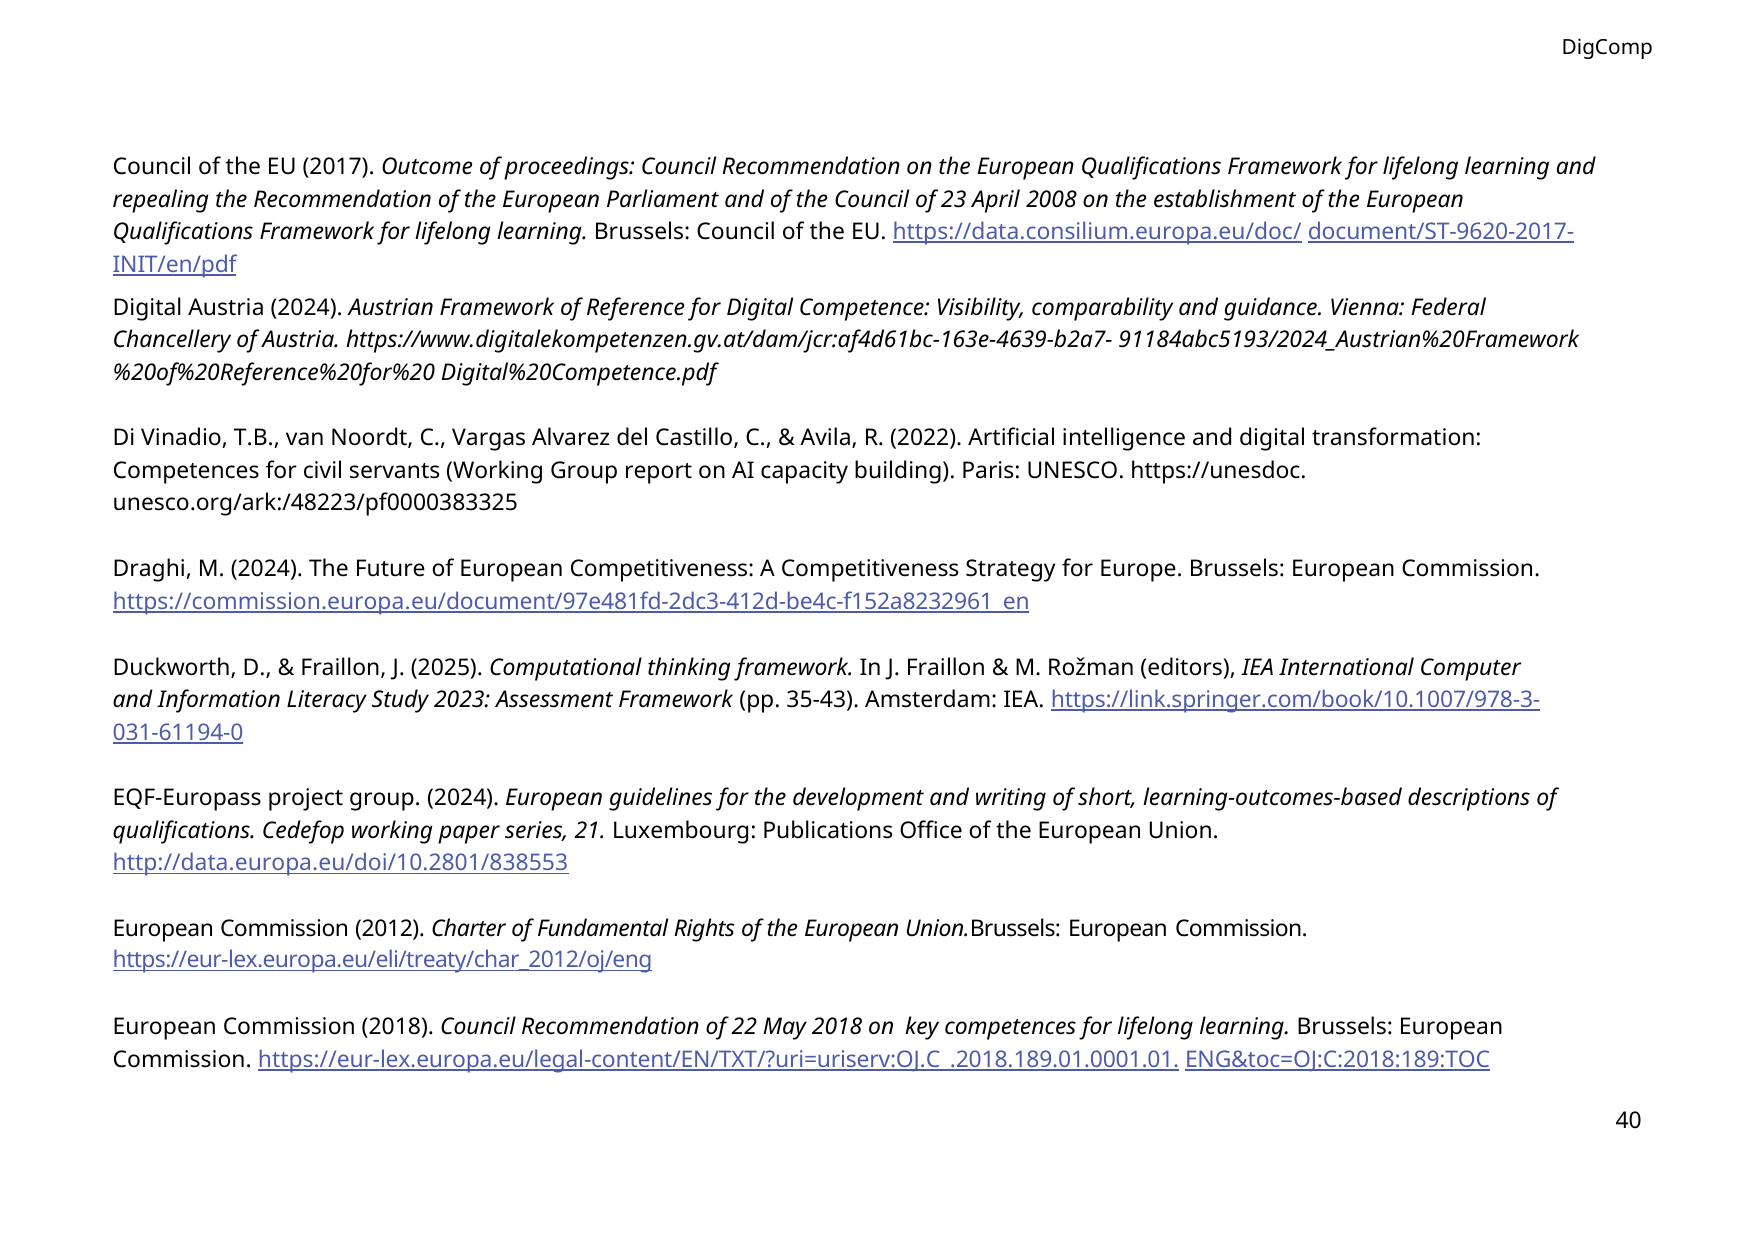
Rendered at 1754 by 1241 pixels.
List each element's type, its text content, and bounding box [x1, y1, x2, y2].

text European Commission (2018). Council Recommendation of 22 May 2018 on key competences for lifelong learning. Brussels: European Commission. https://eur-lex.europa.eu/legal-content/EN/TXT/?uri=uriserv:OJ.C_.2018.189.01.0001.01. ENG&toc=OJ:C:2018:189:TOC [112, 1010, 1587, 1074]
text European Commission (2012). Charter of Fundamental Rights of the European Union.Brussels: European Commission. https://eur-lex.europa.eu/eli/treaty/char_2012/oj/eng [112, 912, 1641, 975]
text Di Vinadio, T.B., van Noordt, C., Vargas Alvarez del Castillo, C., & Avila, R. (2022). Artificial intelligence and digital transformation: Competences for civil servants (Working Group report on AI capacity building). Paris: UNESCO. https://unesdoc. unesco.org/ark:/48223/pf0000383325 [112, 421, 1595, 518]
text Duckworth, D., & Fraillon, J. (2025). Computational thinking framework. In J. Fraillon & M. Rožman (editors), IEA International Computer and Information Literacy Study 2023: Assessment Framework (pp. 35-43). Amsterdam: IEA. https://link.springer.com/book/10.1007/978-3-031-61194-0 [112, 651, 1545, 747]
text Draghi, M. (2024). The Future of European Competitiveness: A Competitiveness Strategy for Europe. Brussels: European Commission. https://commission.europa.eu/document/97e481fd-2dc3-412d-be4c-f152a8232961_en [112, 552, 1588, 616]
text EQF-Europass project group. (2024). European guidelines for the development and writing of short, learning-outcomes-based descriptions of qualifications. Cedefop working paper series, 21. Luxembourg: Publications Office of the European Union. http://data.europa.eu/doi/10.2801/838553 [112, 781, 1594, 878]
text Digital Austria (2024). Austrian Framework of Reference for Digital Competence: Visibility, comparability and guidance. Vienna: Federal Chancellery of Austria. https://www.digitalekompetenzen.gv.at/dam/jcr:af4d61bc-163e-4639-b2a7- 91184abc5193/2024_Austrian%20Framework%20of%20Reference%20for%20 Digital%20Competence.pdf [112, 290, 1595, 387]
text Council of the EU (2017). Outcome of proceedings: Council Recommendation on the European Qualifications Framework for lifelong learning and repealing the Recommendation of the European Parliament and of the Council of 23 April 2008 on the establishment of the European Qualifications Framework for lifelong learning. Brussels: Council of the EU. https://data.consilium.europa.eu/doc/ document/ST-9620-2017-INIT/en/pdf [112, 150, 1609, 279]
